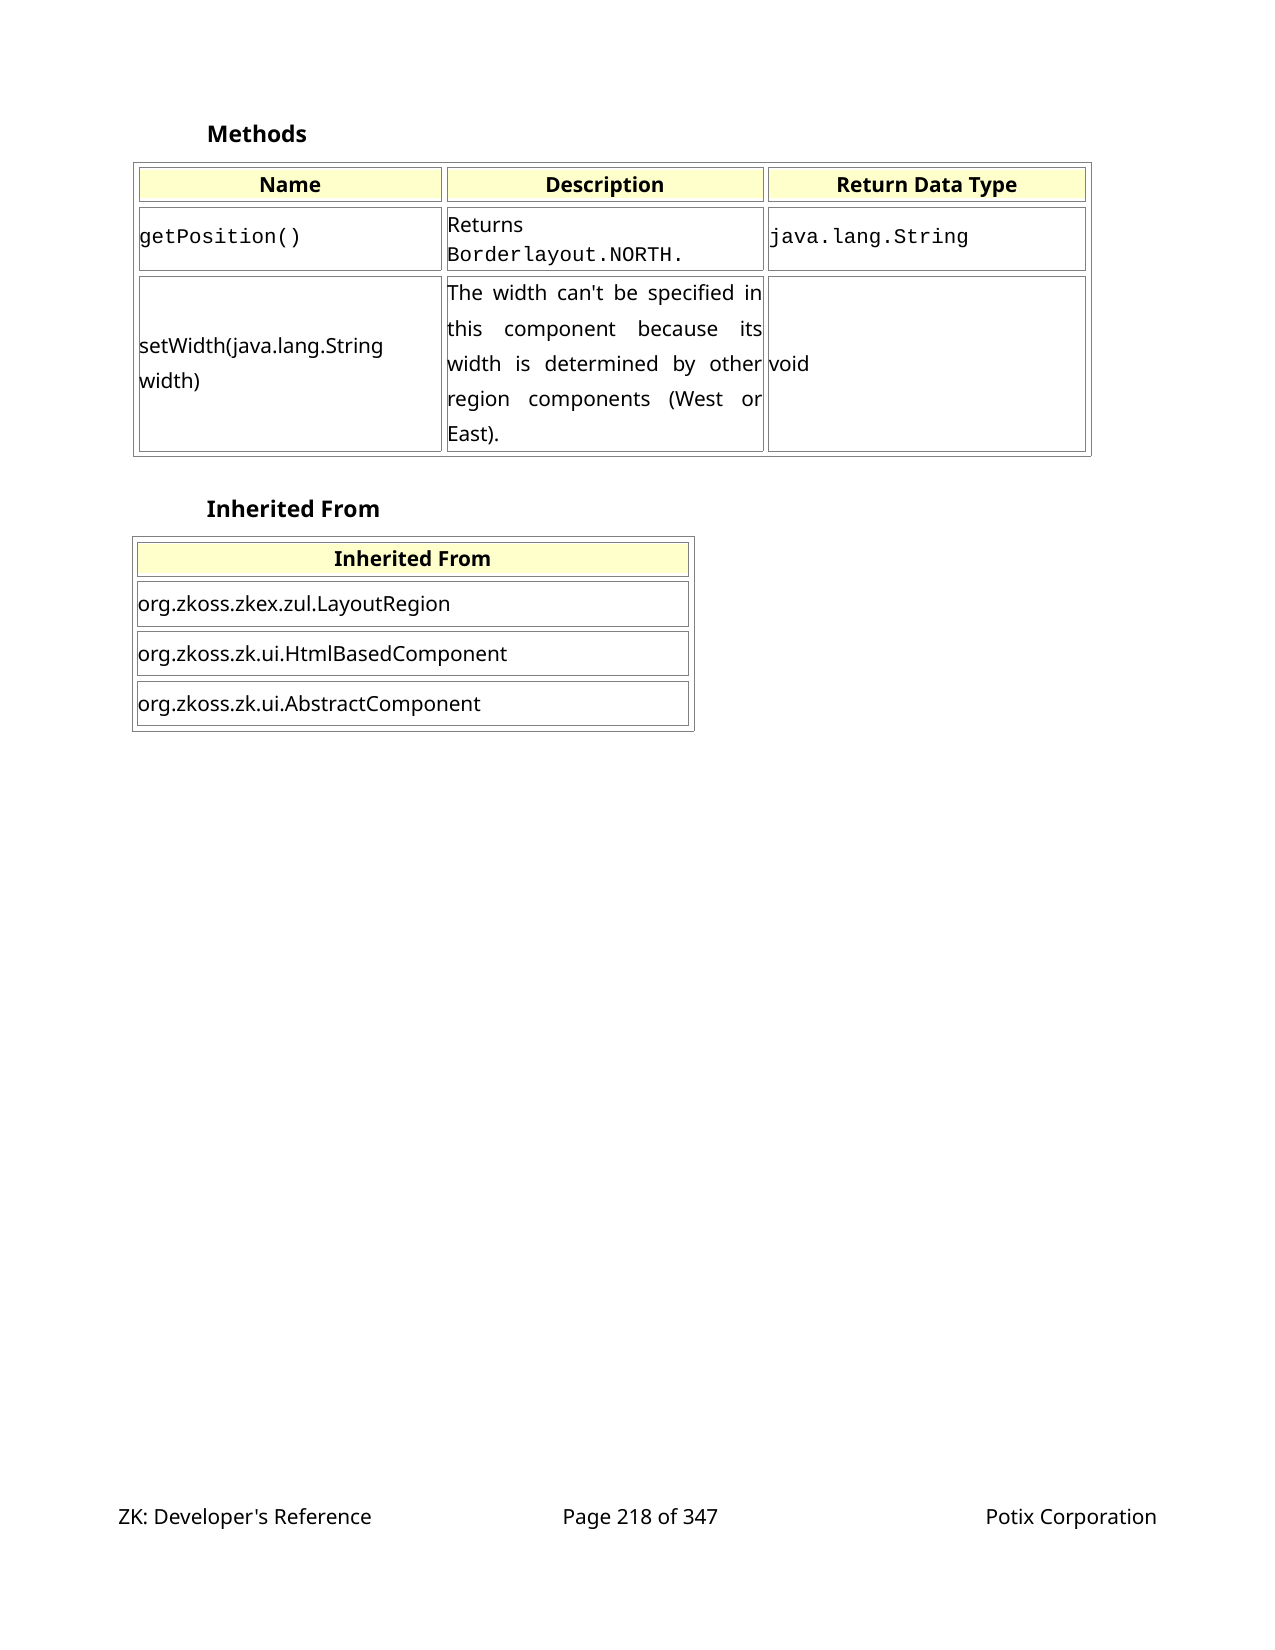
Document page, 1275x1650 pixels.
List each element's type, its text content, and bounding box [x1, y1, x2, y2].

table_header Inherited From [134, 537, 691, 576]
table_cell org.zkoss.zkex.zul.LayoutRegion [134, 576, 691, 626]
table_header Name [136, 163, 444, 201]
table_cell java.lang.String [766, 201, 1088, 270]
table_cell The width can't be specified in this component because its width is determined by other region components (West or East). [444, 270, 766, 451]
table_cell org.zkoss.zk.ui.HtmlBasedComponent [134, 626, 691, 675]
table_header Description [444, 163, 766, 201]
subtitle Inherited From [207, 493, 1157, 524]
table_cell getPosition() [136, 201, 444, 270]
subtitle Methods [207, 118, 1157, 149]
table_cell org.zkoss.zk.ui.AbstractComponent [134, 675, 691, 725]
table_cell Returns Borderlayout.NORTH. [444, 201, 766, 270]
table_cell void [766, 270, 1088, 451]
table_header Return Data Type [766, 163, 1088, 201]
table_cell setWidth(java.lang.String width) [136, 270, 444, 451]
